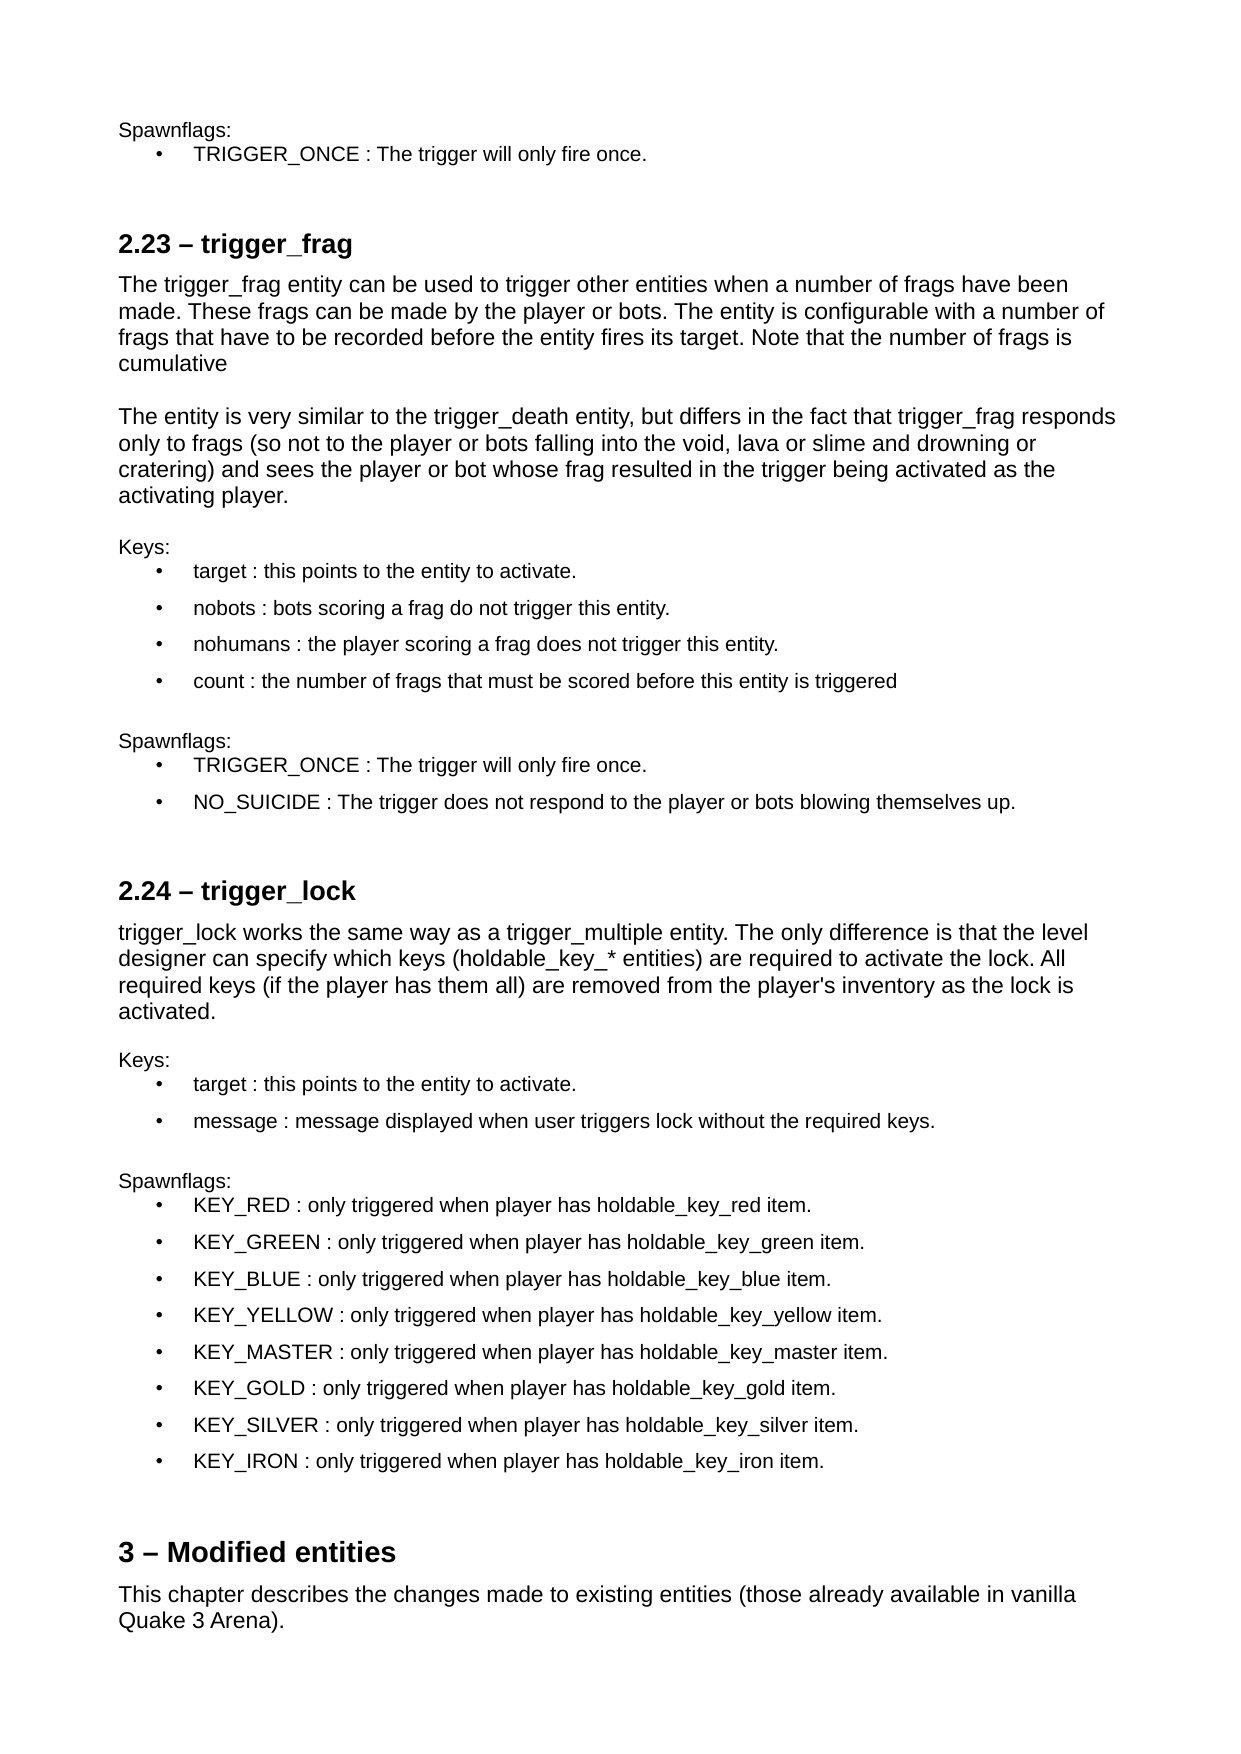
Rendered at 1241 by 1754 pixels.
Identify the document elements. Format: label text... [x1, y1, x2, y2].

list TRIGGER_ONCE : The trigger will only fire once. [156, 142, 1122, 166]
text The entity is very similar to the trigger_death entity, but differs in the fact that trigger_frag responds only to frags (so not to the player or bots falling into the void, lava or slime and drowning or cratering) and sees the player or bot whose frag resulted in the trigger being activated as the activating player. [118, 403, 1122, 508]
list KEY_BLUE : only triggered when player has holdable_key_blue item. [156, 1266, 1122, 1290]
text trigger_lock works the same way as a trigger_multiple entity. The only difference is that the level designer can specify which keys (holdable_key_* entities) are required to activate the lock. All required keys (if the player has them all) are removed from the player's inventory as the lock is activated. [118, 919, 1122, 1024]
subtitle 2.24 – trigger_lock [118, 875, 1122, 906]
list target : this points to the entity to activate. [156, 1072, 1122, 1096]
list KEY_GREEN : only triggered when player has holdable_key_green item. [156, 1230, 1122, 1254]
list KEY_GOLD : only triggered when player has holdable_key_gold item. [156, 1376, 1122, 1400]
text Keys: [118, 535, 1122, 559]
list nobots : bots scoring a frag do not trigger this entity. [156, 595, 1122, 619]
list NO_SUICIDE : The trigger does not respond to the player or bots blowing themselves up. [156, 789, 1122, 814]
list target : this points to the entity to activate. [156, 559, 1122, 583]
list TRIGGER_ONCE : The trigger will only fire once. [156, 753, 1122, 777]
list message : message displayed when user triggers lock without the required keys. [156, 1109, 1122, 1133]
subtitle 2.23 – trigger_frag [118, 228, 1122, 259]
text Keys: [118, 1048, 1122, 1072]
subtitle 3 – Modified entities [118, 1535, 1122, 1568]
text Spawnflags: [118, 118, 1122, 142]
text Spawnflags: [118, 1169, 1122, 1193]
list KEY_SILVER : only triggered when player has holdable_key_silver item. [156, 1413, 1122, 1437]
list count : the number of frags that must be scored before this entity is triggered [156, 668, 1122, 693]
text This chapter describes the changes made to existing entities (those already available in vanilla Quake 3 Arena). [118, 1581, 1122, 1633]
text Spawnflags: [118, 729, 1122, 753]
list KEY_YELLOW : only triggered when player has holdable_key_yellow item. [156, 1303, 1122, 1327]
text The trigger_frag entity can be used to trigger other entities when a number of frags have been made. These frags can be made by the player or bots. The entity is configurable with a number of frags that have to be recorded before the entity fires its target. Note that the number of frags is cumulative [118, 271, 1122, 377]
list KEY_IRON : only triggered when player has holdable_key_iron item. [156, 1449, 1122, 1473]
list KEY_MASTER : only triggered when player has holdable_key_master item. [156, 1339, 1122, 1363]
list nohumans : the player scoring a frag does not trigger this entity. [156, 632, 1122, 656]
list KEY_RED : only triggered when player has holdable_key_red item. [156, 1193, 1122, 1217]
